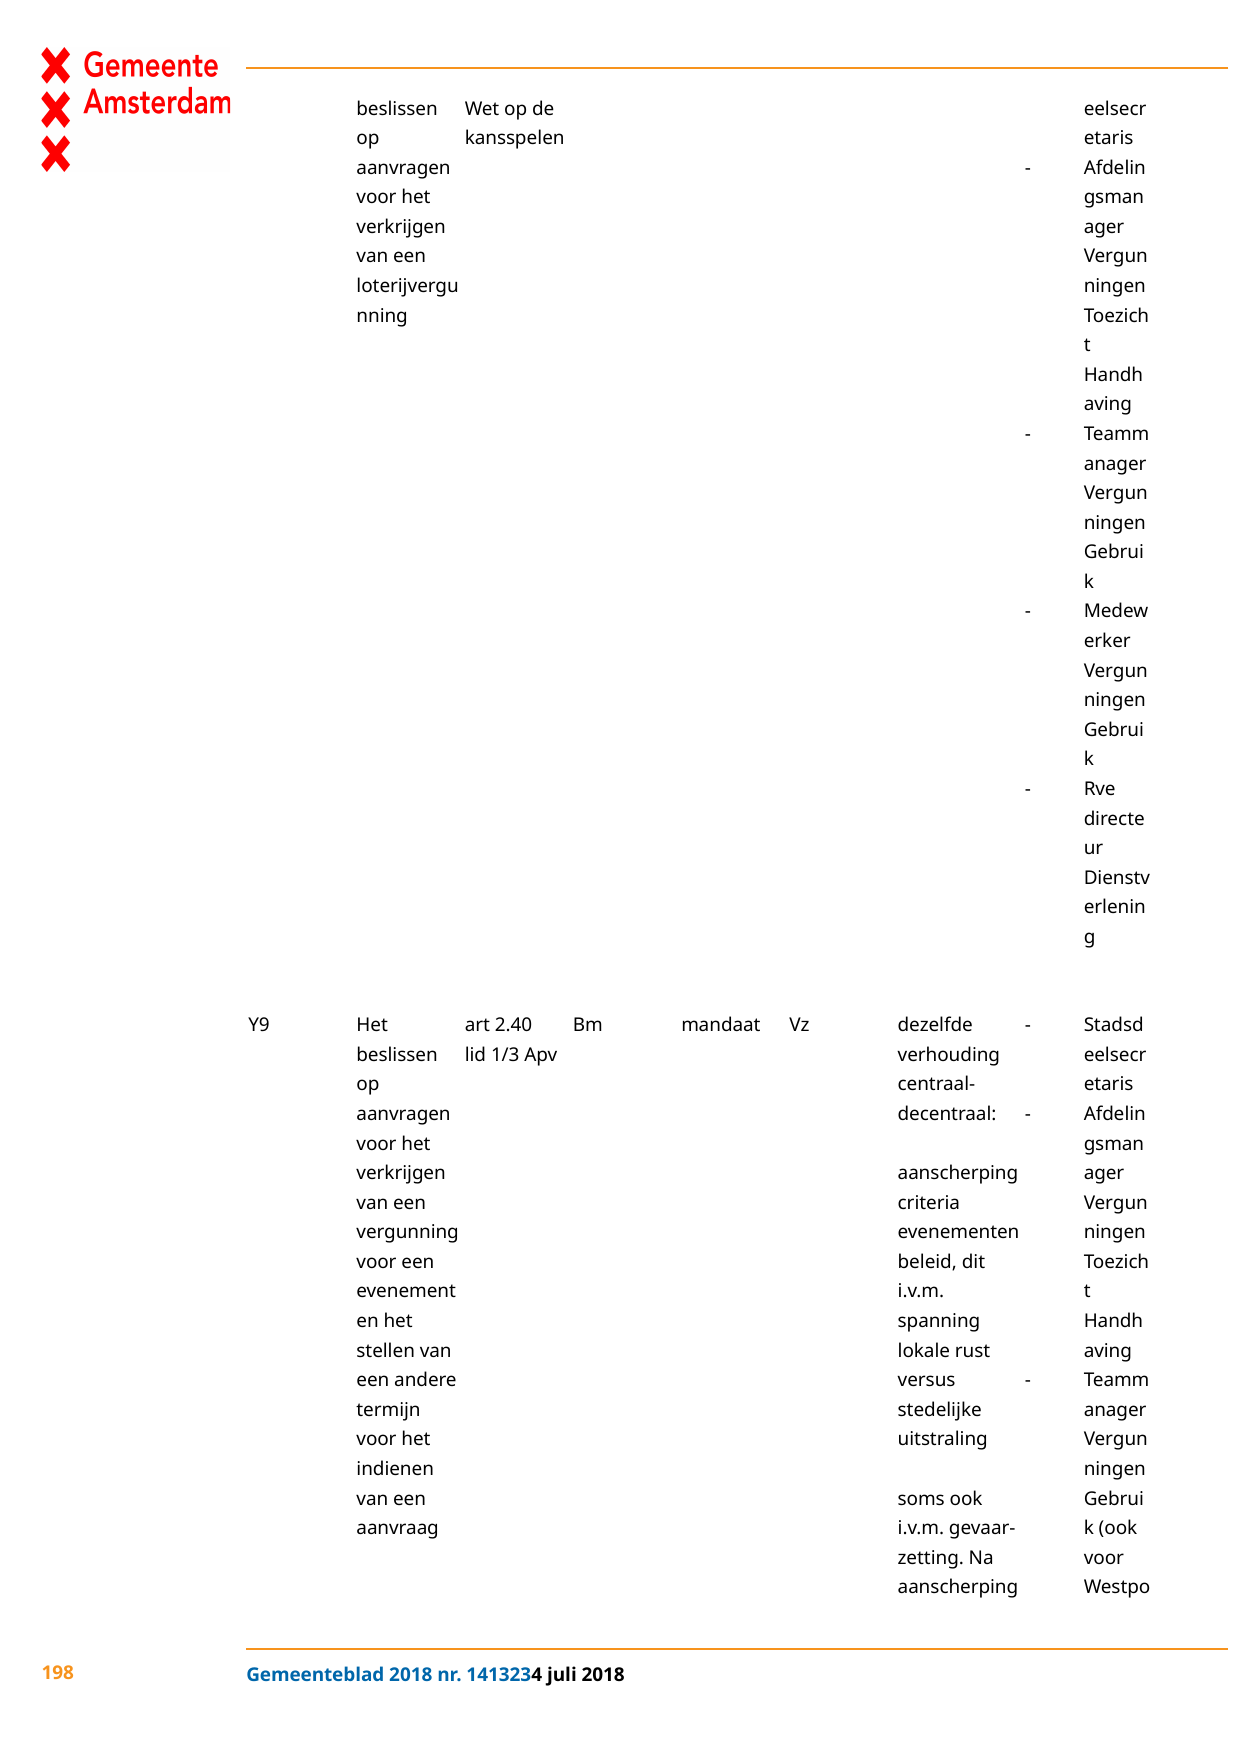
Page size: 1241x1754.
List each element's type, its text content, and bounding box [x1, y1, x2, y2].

table_header art 2.40 lid 1/3 Apv [465, 982, 573, 1599]
table_cell [681, 95, 789, 978]
table_cell [248, 95, 356, 978]
table_cell [789, 95, 897, 978]
table_header Bm [573, 982, 681, 1599]
table_cell eelsecretaris Afdelingsmanager Vergunningen Toezicht Handhaving Teammanager Vergunningen Gebruik Medewerker Vergunningen Gebruik Rve directeur Dienstverlening [1025, 95, 1152, 978]
table_cell [898, 95, 1024, 978]
table_header dezelfde verhouding centraal-decentraal: aanscherping criteria evenementenbeleid, dit i.v.m. spanning lokale rust versus stedelijke uitstraling soms ook i.v.m. gevaar-zetting. Na aanscherping [898, 982, 1024, 1599]
table_header Stadsdeelsecretaris Afdelingsmanager Vergunningen Toezicht Handhaving Teammanager Vergunningen Gebruik (ook voor Westpo [1025, 982, 1152, 1599]
picture [41, 47, 231, 172]
table_cell Wet op de kansspelen [465, 95, 573, 978]
table_header Vz [789, 982, 897, 1599]
table_cell [573, 95, 681, 978]
table_header mandaat [681, 982, 789, 1599]
table_cell beslissen op aanvragen voor het verkrijgen van een loterijvergunning [356, 95, 464, 978]
table_header Y9 [248, 982, 356, 1599]
table_header Het beslissen op aanvragen voor het verkrijgen van een vergunning voor een evenement en het stellen van een andere termijn voor het indienen van een aanvraag [356, 982, 464, 1599]
